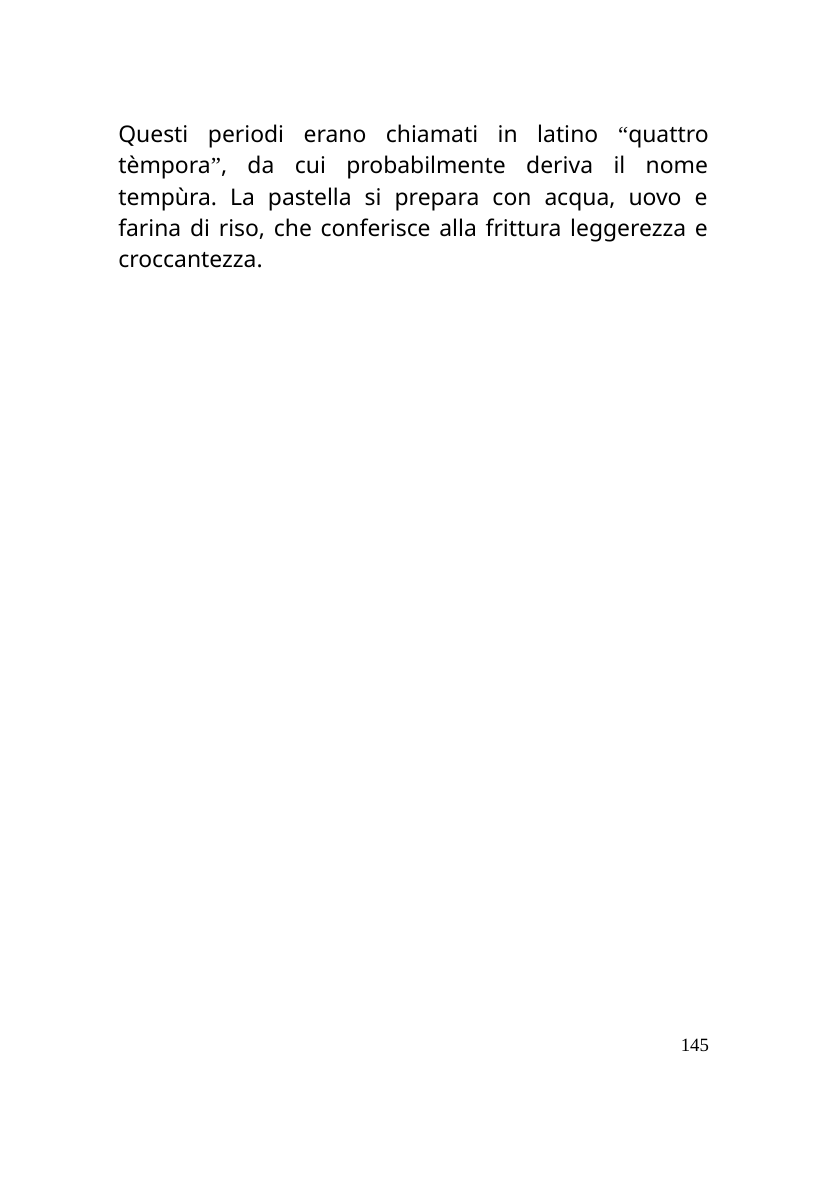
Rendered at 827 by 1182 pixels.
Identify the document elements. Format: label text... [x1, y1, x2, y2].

text Questi periodi erano chiamati in latino “quattro tèmpora”, da cui probabilmente deriva il nome tempùra. La pastella si prepara con acqua, uovo e farina di riso, che conferisce alla frittura leggerezza e croccantezza. [118, 118, 709, 274]
